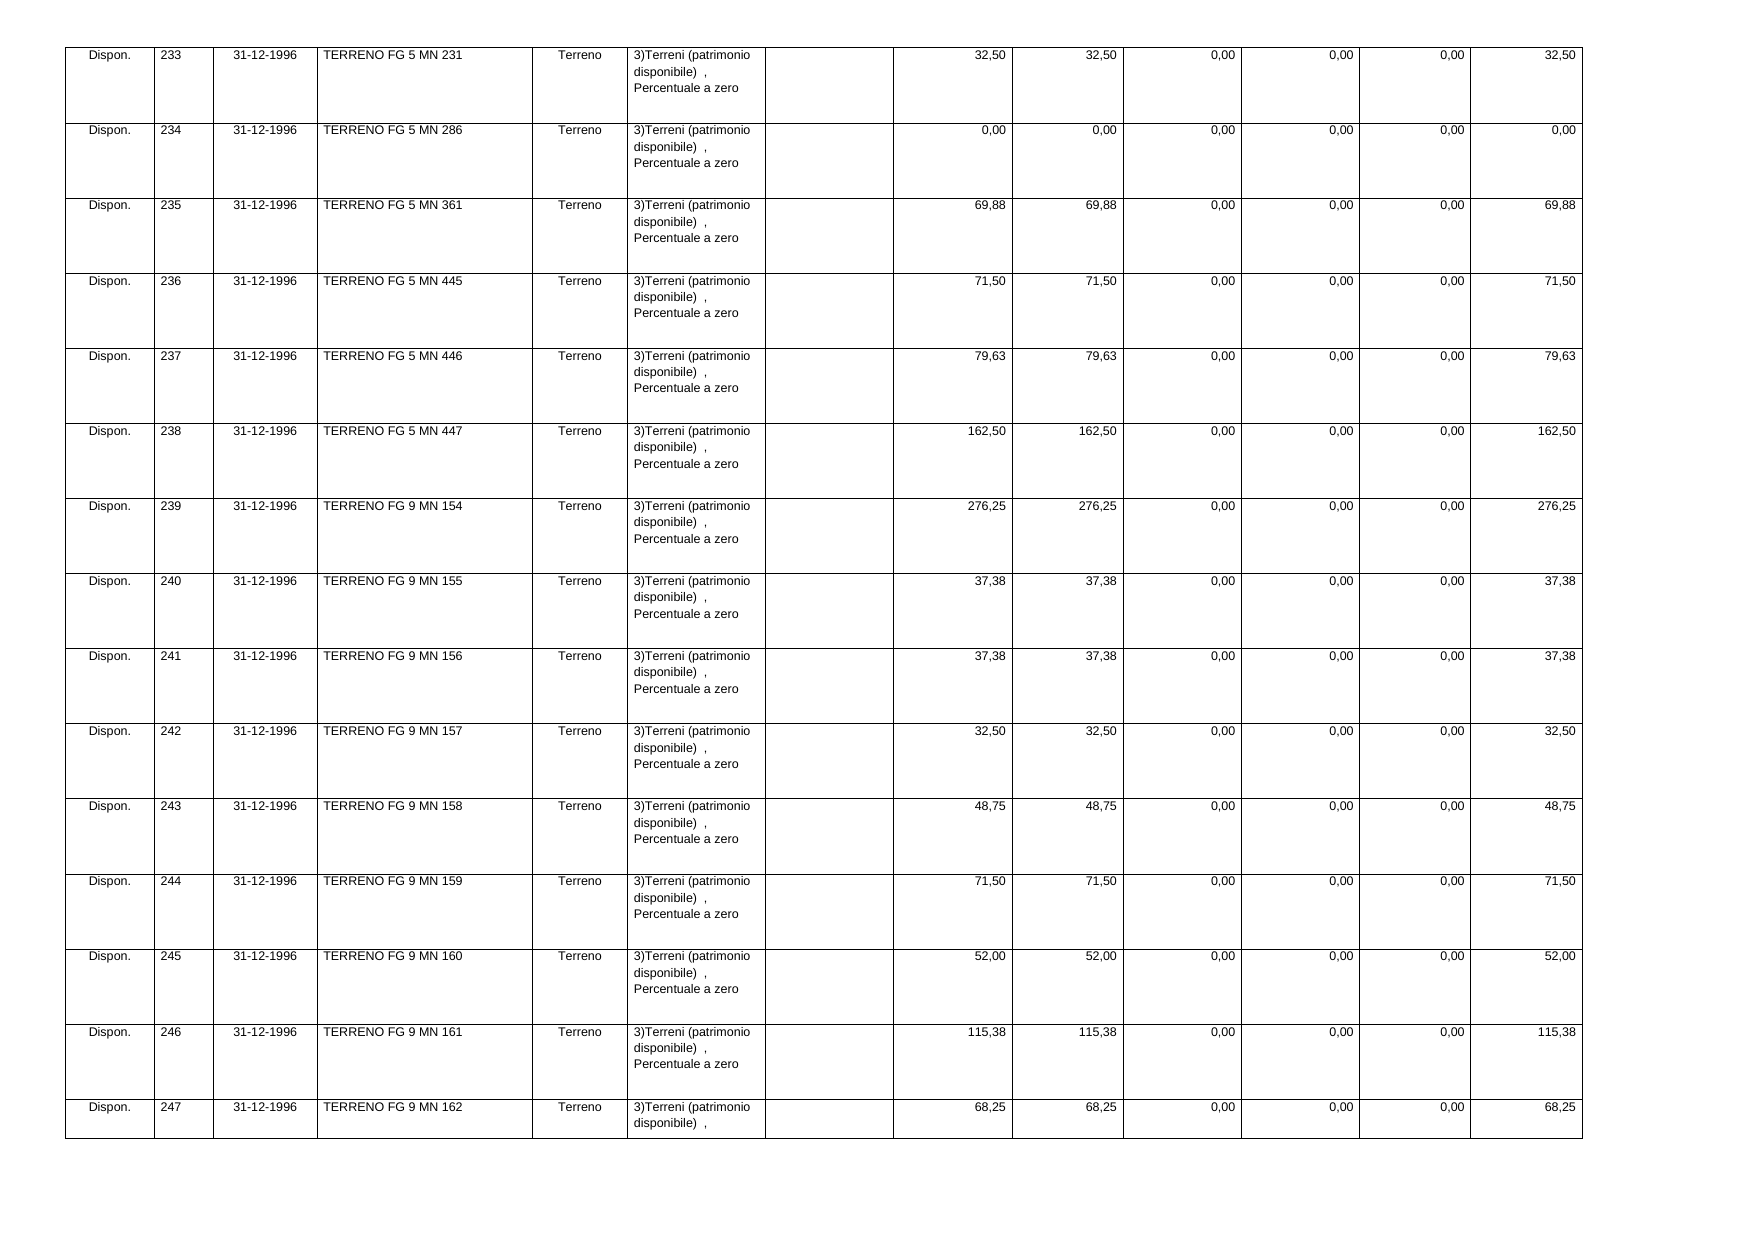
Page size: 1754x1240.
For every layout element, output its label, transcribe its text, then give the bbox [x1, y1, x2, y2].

table_cell TERRENO FG 9 MN 161 [318, 1025, 532, 1099]
table_cell TERRENO FG 9 MN 160 [318, 950, 532, 1024]
table_cell 246 [155, 1025, 213, 1099]
table_cell 0,00 [1242, 799, 1359, 873]
table_cell 32,50 [894, 724, 1012, 798]
table_cell 0,00 [1013, 124, 1123, 197]
table_cell 0,00 [1360, 724, 1470, 798]
table_cell TERRENO FG 9 MN 158 [318, 799, 532, 873]
table_cell 235 [155, 199, 213, 273]
table_cell 52,00 [1013, 950, 1123, 1024]
table_cell Dispon. [66, 499, 154, 573]
table_cell 0,00 [1242, 574, 1359, 648]
table_cell [766, 724, 893, 798]
table_cell 32,50 [1471, 48, 1582, 122]
table_cell 0,00 [1124, 950, 1241, 1024]
table_cell 0,00 [1360, 950, 1470, 1024]
table_cell 37,38 [894, 574, 1012, 648]
table_cell [766, 574, 893, 648]
table_cell TERRENO FG 5 MN 231 [318, 48, 532, 122]
table_cell [766, 349, 893, 423]
table_cell Dispon. [66, 349, 154, 423]
table_cell 3)Terreni (patrimonio disponibile) , Percentuale a zero [628, 950, 765, 1024]
table_cell 37,38 [1013, 574, 1123, 648]
table_cell 31-12-1996 [214, 574, 317, 648]
table_cell [766, 875, 893, 948]
table_cell 32,50 [1471, 724, 1582, 798]
table_cell 247 [155, 1100, 213, 1138]
table_cell 37,38 [1013, 649, 1123, 723]
table_cell 276,25 [1471, 499, 1582, 573]
table_cell Terreno [533, 349, 627, 423]
table_cell Dispon. [66, 649, 154, 723]
table_cell 0,00 [1242, 1025, 1359, 1099]
table_cell 0,00 [1242, 349, 1359, 423]
table_cell 69,88 [894, 199, 1012, 273]
table_cell 243 [155, 799, 213, 873]
table_cell 0,00 [894, 124, 1012, 197]
table_cell 71,50 [1471, 875, 1582, 948]
table_cell 68,25 [1471, 1100, 1582, 1138]
table_cell 71,50 [894, 274, 1012, 348]
table_cell 3)Terreni (patrimonio disponibile) , Percentuale a zero [628, 124, 765, 197]
table_cell TERRENO FG 5 MN 447 [318, 424, 532, 498]
table_cell 245 [155, 950, 213, 1024]
table_cell 31-12-1996 [214, 875, 317, 948]
table_cell 115,38 [1471, 1025, 1582, 1099]
table_cell 3)Terreni (patrimonio disponibile) , Percentuale a zero [628, 649, 765, 723]
table_cell 0,00 [1360, 875, 1470, 948]
table_cell 71,50 [1013, 875, 1123, 948]
table_cell Terreno [533, 199, 627, 273]
table_cell Terreno [533, 799, 627, 873]
table_cell 3)Terreni (patrimonio disponibile) , Percentuale a zero [628, 799, 765, 873]
table_cell 31-12-1996 [214, 1025, 317, 1099]
table_cell 31-12-1996 [214, 950, 317, 1024]
table_cell 3)Terreni (patrimonio disponibile) , [628, 1100, 765, 1138]
table_cell 0,00 [1124, 724, 1241, 798]
table_cell 31-12-1996 [214, 124, 317, 197]
table_cell [766, 199, 893, 273]
table_cell 3)Terreni (patrimonio disponibile) , Percentuale a zero [628, 199, 765, 273]
table_cell Terreno [533, 48, 627, 122]
table_cell 0,00 [1360, 274, 1470, 348]
table_cell 0,00 [1360, 649, 1470, 723]
table_cell 31-12-1996 [214, 199, 317, 273]
table_cell 238 [155, 424, 213, 498]
table_cell 162,50 [1471, 424, 1582, 498]
table_cell 31-12-1996 [214, 424, 317, 498]
table_cell 3)Terreni (patrimonio disponibile) , Percentuale a zero [628, 274, 765, 348]
table_cell 0,00 [1124, 274, 1241, 348]
table_cell 71,50 [1471, 274, 1582, 348]
table_cell 0,00 [1124, 499, 1241, 573]
table_cell 0,00 [1360, 48, 1470, 122]
table_cell 3)Terreni (patrimonio disponibile) , Percentuale a zero [628, 48, 765, 122]
table_cell 79,63 [1013, 349, 1123, 423]
table_cell 0,00 [1242, 124, 1359, 197]
table_cell Terreno [533, 124, 627, 197]
table_cell 3)Terreni (patrimonio disponibile) , Percentuale a zero [628, 875, 765, 948]
table_cell 68,25 [894, 1100, 1012, 1138]
table_cell 0,00 [1124, 1025, 1241, 1099]
table_cell 68,25 [1013, 1100, 1123, 1138]
table_cell 3)Terreni (patrimonio disponibile) , Percentuale a zero [628, 499, 765, 573]
table_cell 0,00 [1360, 424, 1470, 498]
table_cell 239 [155, 499, 213, 573]
table_cell 0,00 [1242, 1100, 1359, 1138]
table_cell [766, 1100, 893, 1138]
table_cell 236 [155, 274, 213, 348]
table_cell TERRENO FG 9 MN 159 [318, 875, 532, 948]
table_cell 234 [155, 124, 213, 197]
table_cell 0,00 [1242, 950, 1359, 1024]
table_cell [766, 1025, 893, 1099]
table_cell Dispon. [66, 875, 154, 948]
table_cell 0,00 [1360, 799, 1470, 873]
table_cell TERRENO FG 9 MN 162 [318, 1100, 532, 1138]
table_cell 0,00 [1360, 1025, 1470, 1099]
table_cell Terreno [533, 875, 627, 948]
table_cell [766, 799, 893, 873]
table_cell 31-12-1996 [214, 499, 317, 573]
table_cell 48,75 [1471, 799, 1582, 873]
table_cell 233 [155, 48, 213, 122]
table_cell 52,00 [894, 950, 1012, 1024]
table_cell [766, 649, 893, 723]
table_cell 242 [155, 724, 213, 798]
table_cell TERRENO FG 5 MN 446 [318, 349, 532, 423]
table_cell 31-12-1996 [214, 48, 317, 122]
table_cell 0,00 [1124, 649, 1241, 723]
table_cell 79,63 [1471, 349, 1582, 423]
table_cell [766, 124, 893, 197]
table_cell 0,00 [1124, 199, 1241, 273]
table_cell 32,50 [1013, 48, 1123, 122]
table_cell [766, 950, 893, 1024]
table_cell 0,00 [1242, 274, 1359, 348]
table_cell 37,38 [894, 649, 1012, 723]
table_cell 31-12-1996 [214, 724, 317, 798]
table_cell 115,38 [1013, 1025, 1123, 1099]
table_cell 0,00 [1124, 124, 1241, 197]
table_cell 3)Terreni (patrimonio disponibile) , Percentuale a zero [628, 574, 765, 648]
table_cell Terreno [533, 649, 627, 723]
table_cell 276,25 [894, 499, 1012, 573]
table_cell 31-12-1996 [214, 274, 317, 348]
table_cell TERRENO FG 9 MN 154 [318, 499, 532, 573]
table_cell TERRENO FG 5 MN 445 [318, 274, 532, 348]
table_cell Dispon. [66, 124, 154, 197]
table_cell 0,00 [1360, 124, 1470, 197]
table_cell Terreno [533, 424, 627, 498]
table_cell 32,50 [894, 48, 1012, 122]
table_cell [766, 499, 893, 573]
table_cell 52,00 [1471, 950, 1582, 1024]
table_cell [766, 274, 893, 348]
table_cell 0,00 [1360, 1100, 1470, 1138]
table_cell 162,50 [1013, 424, 1123, 498]
table_cell 0,00 [1242, 649, 1359, 723]
table_cell 0,00 [1360, 499, 1470, 573]
table_cell [766, 424, 893, 498]
table_cell 244 [155, 875, 213, 948]
table_cell 0,00 [1124, 1100, 1241, 1138]
table_cell 69,88 [1471, 199, 1582, 273]
table_cell 0,00 [1124, 799, 1241, 873]
table_cell 162,50 [894, 424, 1012, 498]
table_cell Dispon. [66, 48, 154, 122]
table_cell 0,00 [1242, 424, 1359, 498]
table_cell 0,00 [1242, 724, 1359, 798]
table_cell Terreno [533, 1100, 627, 1138]
table_cell 0,00 [1124, 574, 1241, 648]
table_cell 48,75 [1013, 799, 1123, 873]
table_cell TERRENO FG 9 MN 155 [318, 574, 532, 648]
table_cell 3)Terreni (patrimonio disponibile) , Percentuale a zero [628, 349, 765, 423]
table_cell 69,88 [1013, 199, 1123, 273]
table_cell 0,00 [1242, 48, 1359, 122]
table_cell 0,00 [1360, 349, 1470, 423]
table_cell Terreno [533, 574, 627, 648]
table_cell Dispon. [66, 799, 154, 873]
table_cell 0,00 [1124, 48, 1241, 122]
table_cell Terreno [533, 724, 627, 798]
table_cell TERRENO FG 9 MN 157 [318, 724, 532, 798]
table_cell 31-12-1996 [214, 649, 317, 723]
table_cell Dispon. [66, 424, 154, 498]
table_cell Dispon. [66, 724, 154, 798]
table_cell 31-12-1996 [214, 799, 317, 873]
table_cell 31-12-1996 [214, 1100, 317, 1138]
table_cell TERRENO FG 9 MN 156 [318, 649, 532, 723]
table_cell Dispon. [66, 950, 154, 1024]
table_cell TERRENO FG 5 MN 361 [318, 199, 532, 273]
table_cell 71,50 [1013, 274, 1123, 348]
table_cell 0,00 [1360, 574, 1470, 648]
table_cell 71,50 [894, 875, 1012, 948]
table_cell 31-12-1996 [214, 349, 317, 423]
table_cell 0,00 [1242, 199, 1359, 273]
table_cell 241 [155, 649, 213, 723]
table_cell Terreno [533, 1025, 627, 1099]
table_cell Dispon. [66, 1025, 154, 1099]
table_cell 79,63 [894, 349, 1012, 423]
table_cell 37,38 [1471, 649, 1582, 723]
table_cell 3)Terreni (patrimonio disponibile) , Percentuale a zero [628, 724, 765, 798]
table_cell 0,00 [1124, 424, 1241, 498]
table_cell Dispon. [66, 574, 154, 648]
table_cell 3)Terreni (patrimonio disponibile) , Percentuale a zero [628, 424, 765, 498]
table_cell [766, 48, 893, 122]
table_cell Terreno [533, 950, 627, 1024]
table_cell 0,00 [1471, 124, 1582, 197]
table_cell 3)Terreni (patrimonio disponibile) , Percentuale a zero [628, 1025, 765, 1099]
table_cell TERRENO FG 5 MN 286 [318, 124, 532, 197]
table_cell 276,25 [1013, 499, 1123, 573]
table_cell 0,00 [1124, 875, 1241, 948]
table_cell 240 [155, 574, 213, 648]
table_cell 0,00 [1124, 349, 1241, 423]
table_cell 37,38 [1471, 574, 1582, 648]
table_cell Dispon. [66, 199, 154, 273]
table_cell 237 [155, 349, 213, 423]
table_cell 32,50 [1013, 724, 1123, 798]
table_cell Terreno [533, 499, 627, 573]
table_cell 0,00 [1242, 499, 1359, 573]
table_cell Dispon. [66, 274, 154, 348]
table_cell 0,00 [1242, 875, 1359, 948]
table_cell 0,00 [1360, 199, 1470, 273]
table_cell Terreno [533, 274, 627, 348]
table_cell 48,75 [894, 799, 1012, 873]
table_cell 115,38 [894, 1025, 1012, 1099]
table_cell Dispon. [66, 1100, 154, 1138]
